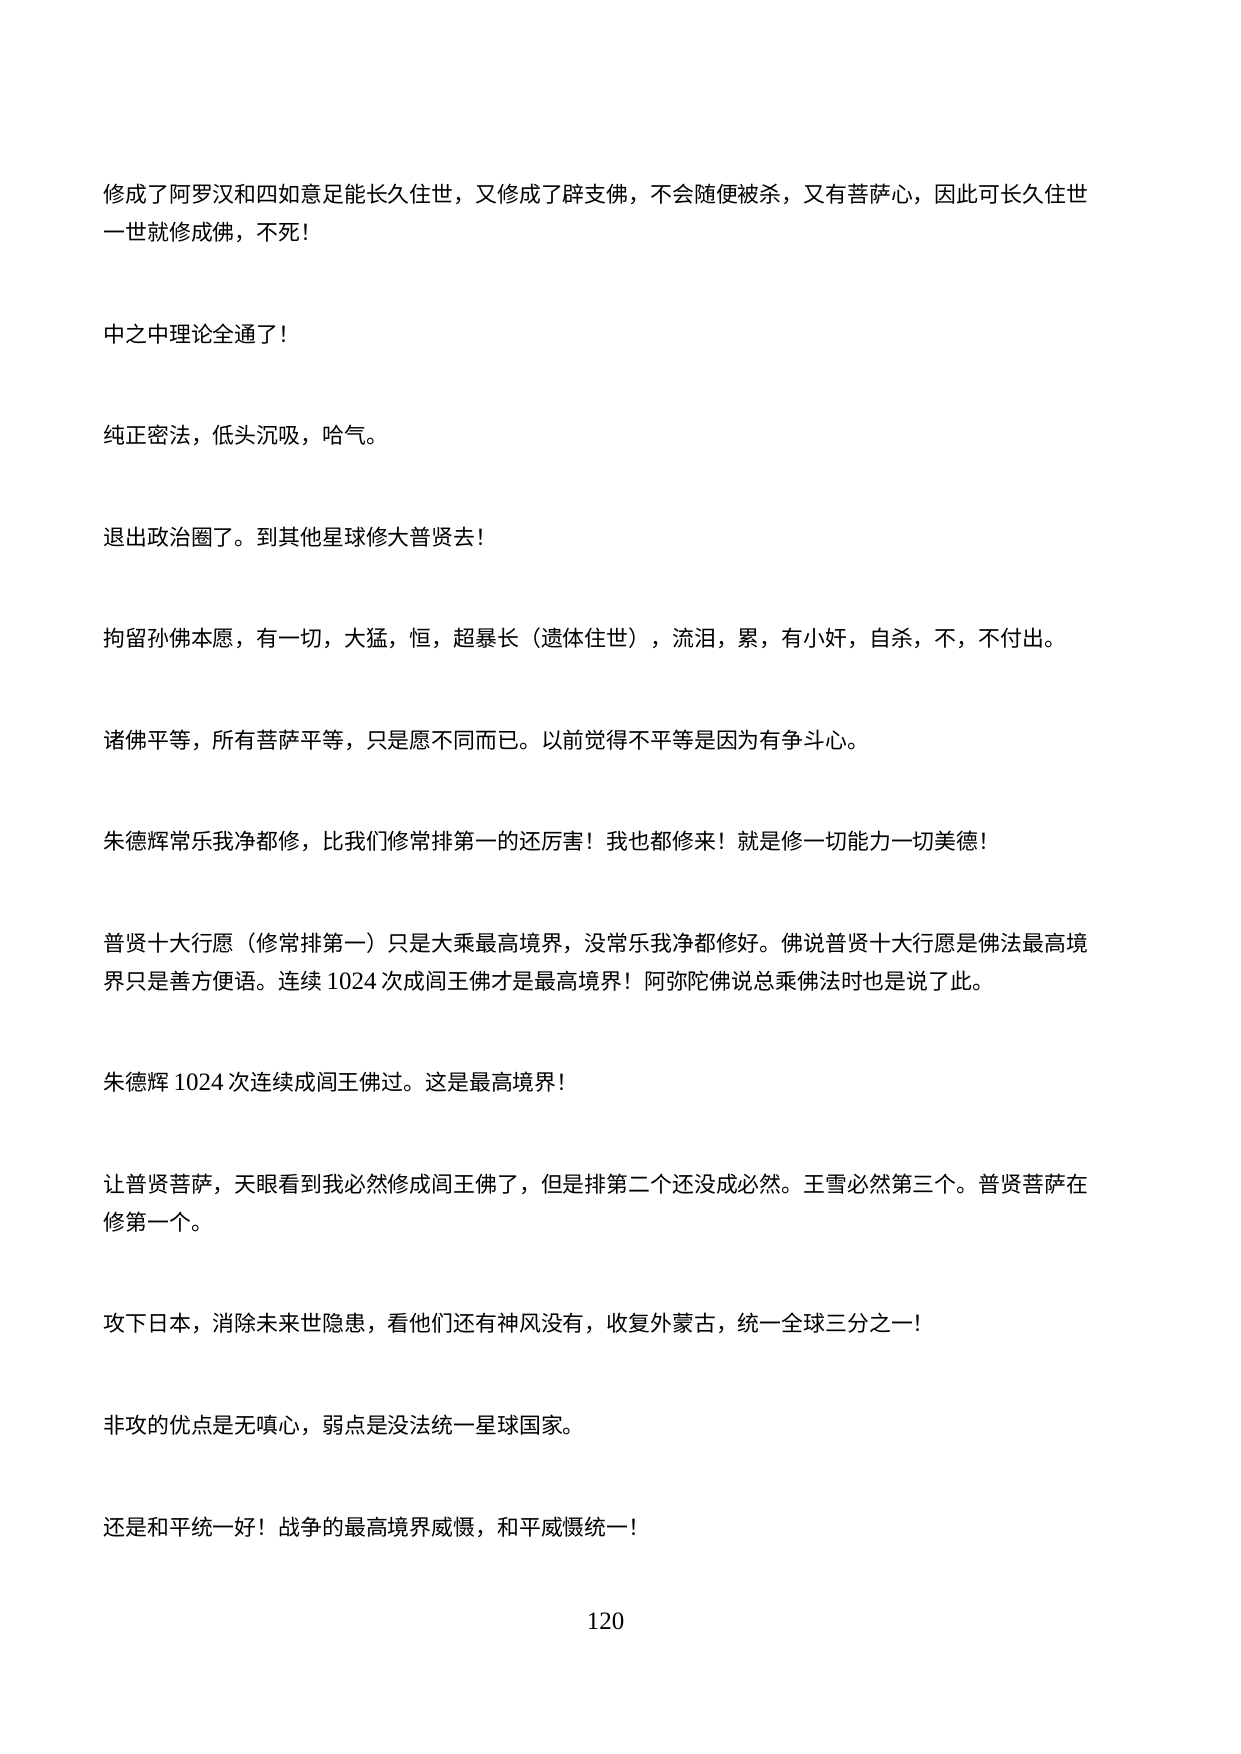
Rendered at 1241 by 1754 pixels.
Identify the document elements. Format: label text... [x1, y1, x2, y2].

text 还是和平统一好！战争的最高境界威慑，和平威慑统一！ [103, 1509, 1107, 1541]
text 攻下日本，消除未来世隐患，看他们还有神风没有，收复外蒙古，统一全球三分之一！ [103, 1306, 1107, 1338]
text 非攻的优点是无嗔心，弱点是没法统一星球国家。 [103, 1408, 1107, 1440]
text 拘留孙佛本愿，有一切，大猛，恒，超暴长（遗体住世），流泪，累，有小奸，自杀，不，不付出。 [103, 621, 1107, 653]
text 朱德辉常乐我净都修，比我们修常排第一的还厉害！我也都修来！就是修一切能力一切美德！ [103, 824, 1107, 856]
text 纯正密法，低头沉吸，哈气。 [103, 418, 1107, 450]
text 让普贤菩萨，天眼看到我必然修成闾王佛了，但是排第二个还没成必然。王雪必然第三个。普贤菩萨在修第一个。 [103, 1167, 1107, 1237]
text 诸佛平等，所有菩萨平等，只是愿不同而已。以前觉得不平等是因为有争斗心。 [103, 723, 1107, 754]
text 普贤十大行愿（修常排第一）只是大乘最高境界，没常乐我净都修好。佛说普贤十大行愿是佛法最高境界只是善方便语。连续1024次成闾王佛才是最高境界！阿弥陀佛说总乘佛法时也是说了此。 [103, 926, 1107, 996]
text 中之中理论全通了！ [103, 317, 1107, 348]
text 修成了阿罗汉和四如意足能长久住世，又修成了辟支佛，不会随便被杀，又有菩萨心，因此可长久住世一世就修成佛，不死！ [103, 177, 1107, 247]
text 朱德辉1024次连续成闾王佛过。这是最高境界！ [103, 1065, 1107, 1097]
text 退出政治圈了。到其他星球修大普贤去！ [103, 520, 1107, 551]
